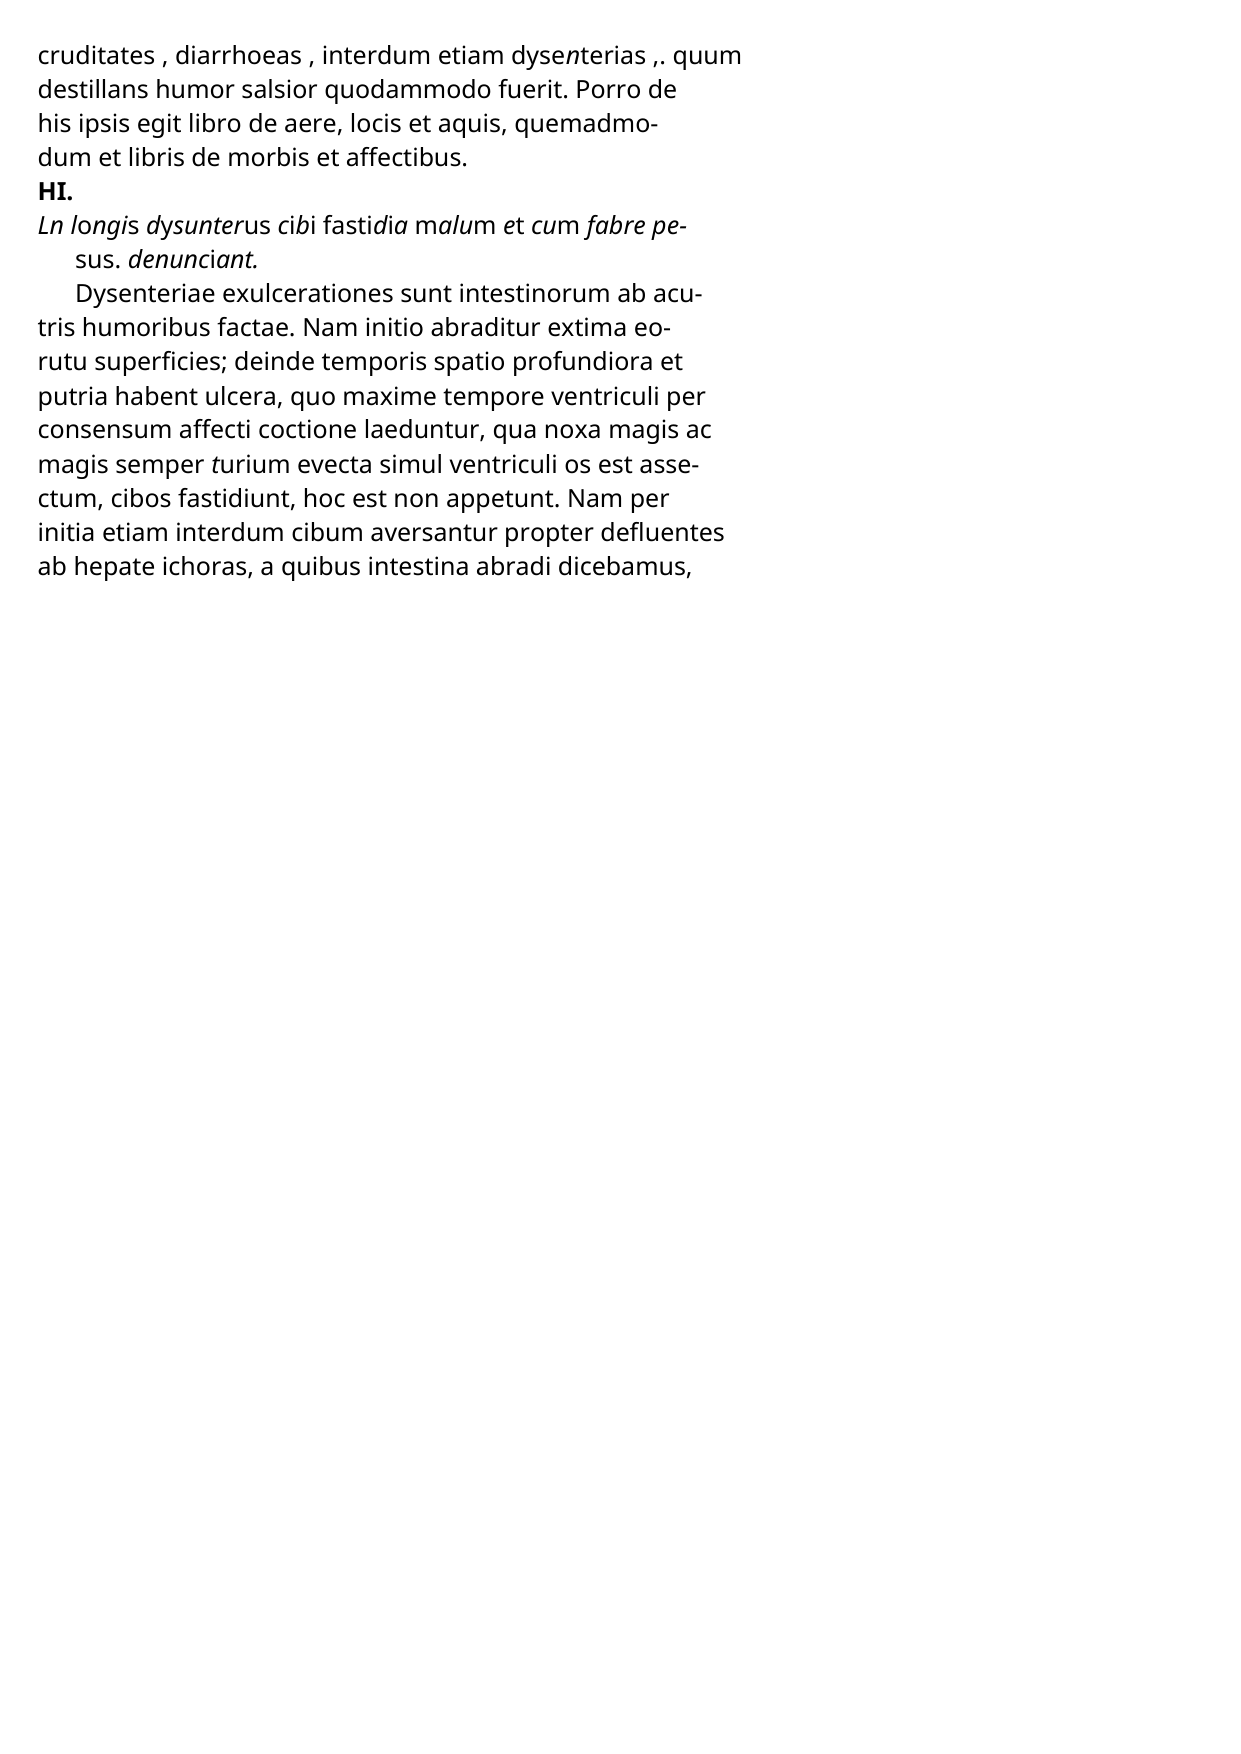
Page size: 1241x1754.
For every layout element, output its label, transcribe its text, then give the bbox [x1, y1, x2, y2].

subtitle HI. [37, 174, 1203, 208]
text Ln longis dysunterus cibi fastidia malum et cum fabre pe- sus. denunciant. [37, 208, 1203, 276]
text cruditates , diarrhoeas , interdum etiam dysenterias ,. quum destillans humor salsior quodammodo fuerit. Porro de his ipsis egit libro de aere, locis et aquis, quemadmo- dum et libris de morbis et affectibus. [37, 37, 1203, 174]
text Dysenteriae exulcerationes sunt intestinorum ab acu- tris humoribus factae. Nam initio abraditur extima eo- rutu superficies; deinde temporis spatio profundiora et putria habent ulcera, quo maxime tempore ventriculi per consensum affecti coctione laeduntur, qua noxa magis ac magis semper turium evecta simul ventriculi os est asse- ctum, cibos fastidiunt, hoc est non appetunt. Nam per initia etiam interdum cibum aversantur propter defluentes ab hepate ichoras, a quibus intestina abradi dicebamus, [37, 276, 1203, 582]
